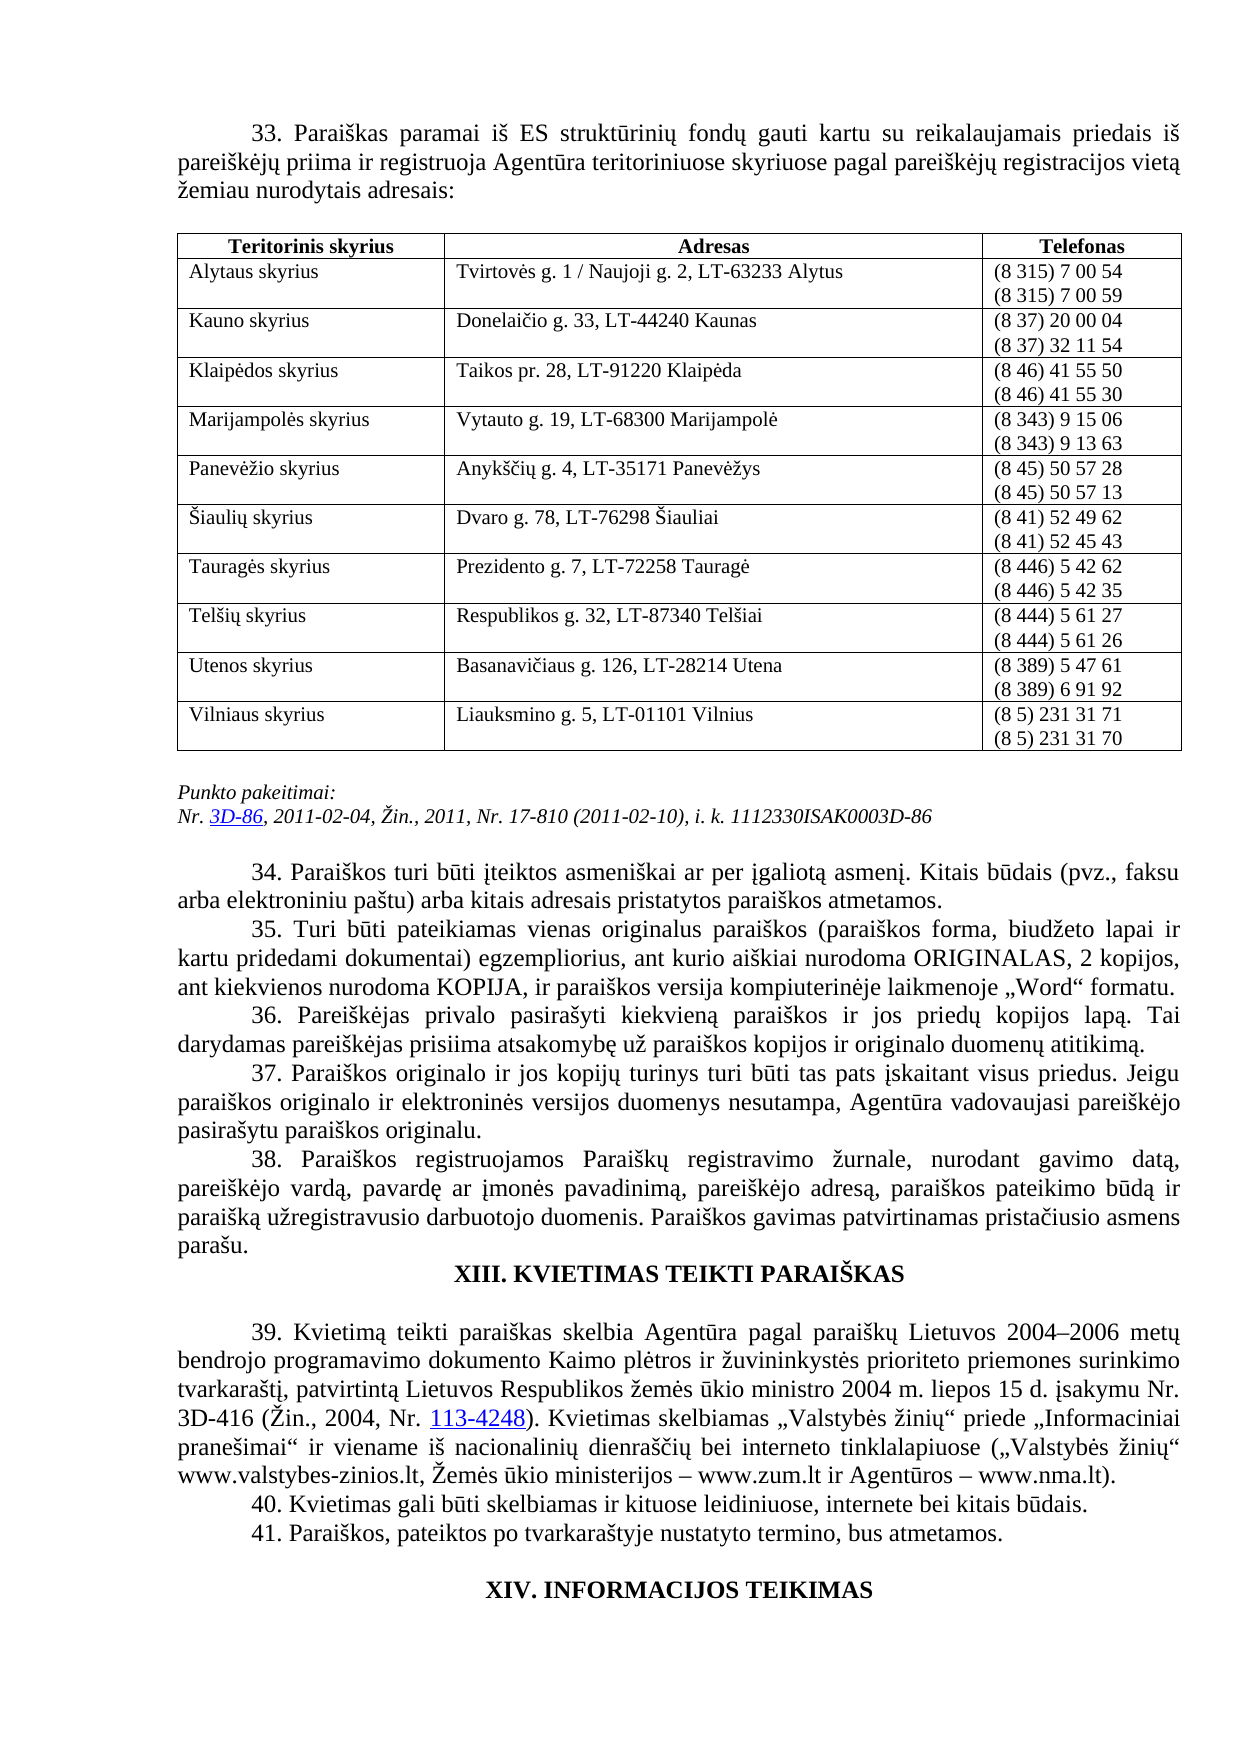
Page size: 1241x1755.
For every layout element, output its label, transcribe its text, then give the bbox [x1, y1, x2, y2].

text 36. Pareiškėjas privalo pasirašyti kiekvieną paraiškos ir jos priedų kopijos lapą. Tai darydamas pareiškėjas prisiima atsakomybę už paraiškos kopijos ir originalo duomenų atitikimą. [177, 1000, 1181, 1058]
text 41. Paraiškos, pateiktos po tvarkaraštyje nustatyto termino, bus atmetamos. [177, 1518, 1181, 1547]
text 39. Kvietimą teikti paraiškas skelbia Agentūra pagal paraiškų Lietuvos 2004–2006 metų bendrojo programavimo dokumento Kaimo plėtros ir žuvininkystės prioriteto priemones surinkimo tvarkaraštį, patvirtintą Lietuvos Respublikos žemės ūkio ministro 2004 m. liepos 15 d. įsakymu Nr. 3D-416 (Žin., 2004, Nr. 113-4248). Kvietimas skelbiamas „Valstybės žinių“ priede „Informaciniai pranešimai“ ir viename iš nacionalinių dienraščių bei interneto tinklalapiuose („Valstybės žinių“ www.valstybes-zinios.lt, Žemės ūkio ministerijos – www.zum.lt ir Agentūros – www.nma.lt). [177, 1317, 1181, 1489]
table_header Teritorinis skyrius [178, 234, 444, 258]
table_cell (8 315) 7 00 54 (8 315) 7 00 59 [983, 259, 1181, 307]
table_cell Tauragės skyrius [178, 554, 444, 602]
table_cell Alytaus skyrius [178, 259, 444, 307]
table_cell Taikos pr. 28, LT-91220 Klaipėda [445, 358, 982, 406]
table_cell (8 343) 9 15 06 (8 343) 9 13 63 [983, 407, 1181, 455]
table_cell Tvirtovės g. 1 / Naujoji g. 2, LT-63233 Alytus [445, 259, 982, 307]
text XIV. INFORMACIJOS TEIKIMAS [177, 1575, 1181, 1604]
table_cell Prezidento g. 7, LT-72258 Tauragė [445, 554, 982, 602]
table_cell Panevėžio skyrius [178, 456, 444, 504]
table_cell Vytauto g. 19, LT-68300 Marijampolė [445, 407, 982, 455]
table_cell Dvaro g. 78, LT-76298 Šiauliai [445, 505, 982, 553]
table_cell Anykščių g. 4, LT-35171 Panevėžys [445, 456, 982, 504]
text 37. Paraiškos originalo ir jos kopijų turinys turi būti tas pats įskaitant visus priedus. Jeigu paraiškos originalo ir elektroninės versijos duomenys nesutampa, Agentūra vadovaujasi pareiškėjo pasirašytu paraiškos originalu. [177, 1058, 1181, 1144]
text 33. Paraiškas paramai iš ES struktūrinių fondų gauti kartu su reikalaujamais priedais iš pareiškėjų priima ir registruoja Agentūra teritoriniuose skyriuose pagal pareiškėjų registracijos vietą žemiau nurodytais adresais: [177, 118, 1181, 204]
table_cell Klaipėdos skyrius [178, 358, 444, 406]
table_header Telefonas [983, 234, 1181, 258]
table_cell Utenos skyrius [178, 653, 444, 701]
table_header Adresas [445, 234, 982, 258]
table_cell Marijampolės skyrius [178, 407, 444, 455]
text 35. Turi būti pateikiamas vienas originalus paraiškos (paraiškos forma, biudžeto lapai ir kartu pridedami dokumentai) egzempliorius, ant kurio aiškiai nurodoma ORIGINALAS, 2 kopijos, ant kiekvienos nurodoma KOPIJA, ir paraiškos versija kompiuterinėje laikmenoje „Word“ formatu. [177, 914, 1181, 1000]
text Nr. 3D-86, 2011-02-04, Žin., 2011, Nr. 17-810 (2011-02-10), i. k. 1112330ISAK0003D-86 [177, 804, 1181, 828]
table_cell Kauno skyrius [178, 309, 444, 357]
table_cell (8 45) 50 57 28 (8 45) 50 57 13 [983, 456, 1181, 504]
table_cell (8 46) 41 55 50 (8 46) 41 55 30 [983, 358, 1181, 406]
table_cell Vilniaus skyrius [178, 702, 444, 750]
text 40. Kvietimas gali būti skelbiamas ir kituose leidiniuose, internete bei kitais būdais. [177, 1489, 1181, 1518]
text 34. Paraiškos turi būti įteiktos asmeniškai ar per įgaliotą asmenį. Kitais būdais (pvz., faksu arba elektroniniu paštu) arba kitais adresais pristatytos paraiškos atmetamos. [177, 857, 1181, 914]
text 38. Paraiškos registruojamos Paraiškų registravimo žurnale, nurodant gavimo datą, pareiškėjo vardą, pavardę ar įmonės pavadinimą, pareiškėjo adresą, paraiškos pateikimo būdą ir paraišką užregistravusio darbuotojo duomenis. Paraiškos gavimas patvirtinamas pristačiusio asmens parašu. [177, 1144, 1181, 1259]
table_cell Basanavičiaus g. 126, LT-28214 Utena [445, 653, 982, 701]
table_cell (8 389) 5 47 61 (8 389) 6 91 92 [983, 653, 1181, 701]
table_cell Liauksmino g. 5, LT-01101 Vilnius [445, 702, 982, 750]
table_cell Telšių skyrius [178, 604, 444, 652]
text XIII. KVIETIMAS TEIKTI PARAIŠKAS [177, 1259, 1181, 1288]
table_cell (8 37) 20 00 04 (8 37) 32 11 54 [983, 309, 1181, 357]
table_cell Respublikos g. 32, LT-87340 Telšiai [445, 604, 982, 652]
table_cell Šiaulių skyrius [178, 505, 444, 553]
table_cell (8 41) 52 49 62 (8 41) 52 45 43 [983, 505, 1181, 553]
text Punkto pakeitimai: [177, 780, 1181, 804]
table_cell (8 444) 5 61 27 (8 444) 5 61 26 [983, 604, 1181, 652]
table_cell Donelaičio g. 33, LT-44240 Kaunas [445, 309, 982, 357]
table_cell (8 446) 5 42 62 (8 446) 5 42 35 [983, 554, 1181, 602]
table_cell (8 5) 231 31 71 (8 5) 231 31 70 [983, 702, 1181, 750]
